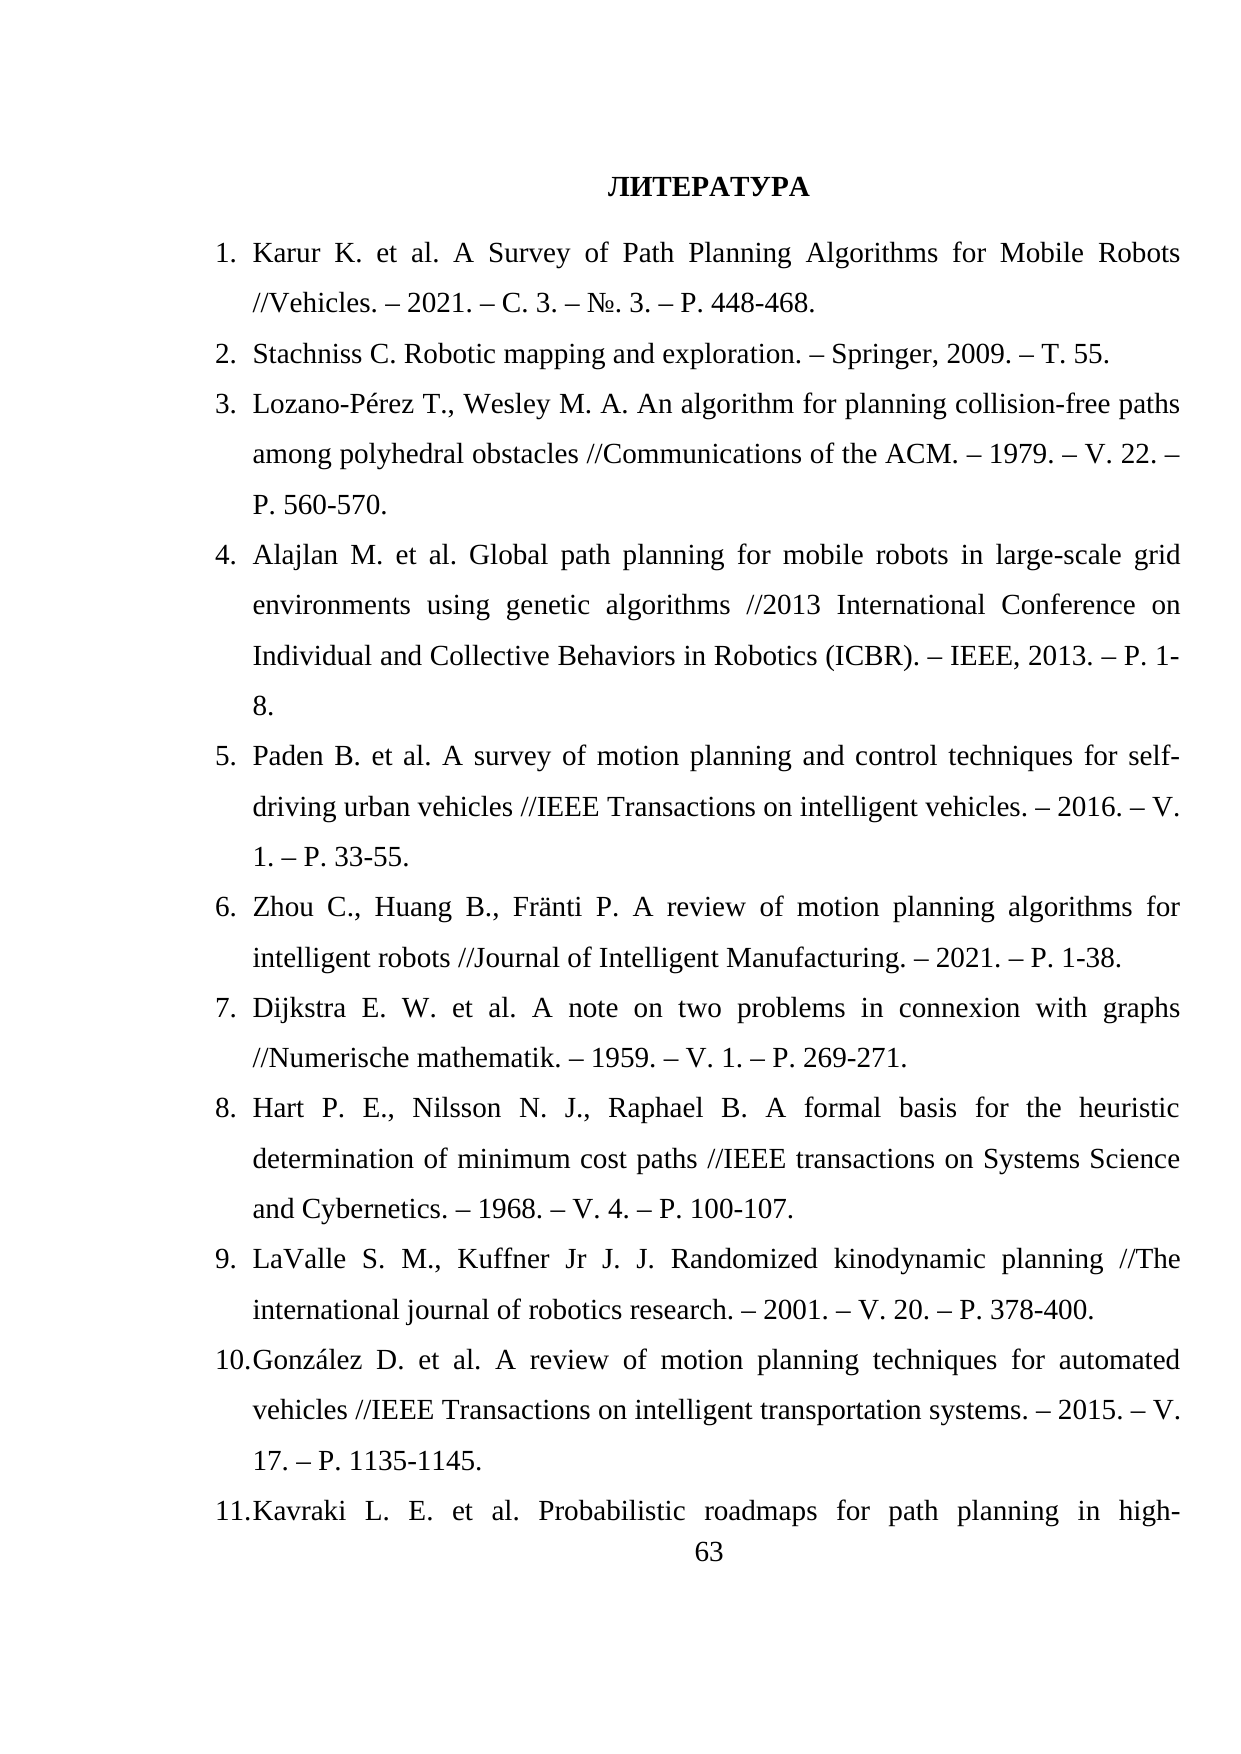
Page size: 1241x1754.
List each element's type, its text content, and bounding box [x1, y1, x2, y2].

list Zhou C., Huang B., Fränti P. A review of motion planning algorithms for intelligent robots //Journal of Intelligent Manufacturing. – 2021. – P. 1-38. [215, 889, 1181, 973]
list Lozano-Pérez T., Wesley M. A. An algorithm for planning collision-free paths among polyhedral obstacles //Communications of the ACM. – 1979. – V. 22. – P. 560-570. [215, 386, 1181, 520]
list González D. et al. A review of motion planning techniques for automated vehicles //IEEE Transactions on intelligent transportation systems. – 2015. – V. 17. – P. 1135-1145. [215, 1342, 1181, 1476]
list Paden B. et al. A survey of motion planning and control techniques for self-driving urban vehicles //IEEE Transactions on intelligent vehicles. – 2016. – V. 1. – P. 33-55. [215, 738, 1181, 873]
list Stachniss C. Robotic mapping and exploration. – Springer, 2009. – Т. 55. [215, 336, 1181, 369]
list LaValle S. M., Kuffner Jr J. J. Randomized kinodynamic planning //The international journal of robotics research. – 2001. – V. 20. – P. 378-400. [215, 1242, 1181, 1325]
list Kavraki L. E. et al. Probabilistic roadmaps for path planning in high- [215, 1493, 1181, 1527]
list Hart P. E., Nilsson N. J., Raphael B. A formal basis for the heuristic determination of minimum cost paths //IEEE transactions on Systems Science and Cybernetics. – 1968. – V. 4. – P. 100-107. [215, 1091, 1181, 1225]
list Karur K. et al. A Survey of Path Planning Algorithms for Mobile Robots //Vehicles. – 2021. – C. 3. – №. 3. – P. 448-468. [215, 235, 1181, 319]
list Alajlan M. et al. Global path planning for mobile robots in large-scale grid environments using genetic algorithms //2013 International Conference on Individual and Collective Behaviors in Robotics (ICBR). – IEEE, 2013. – P. 1-8. [215, 537, 1181, 722]
list Dijkstra E. W. et al. A note on two problems in connexion with graphs //Numerische mathematik. – 1959. – V. 1. – P. 269-271. [215, 990, 1181, 1074]
subtitle Литература [177, 169, 1181, 202]
